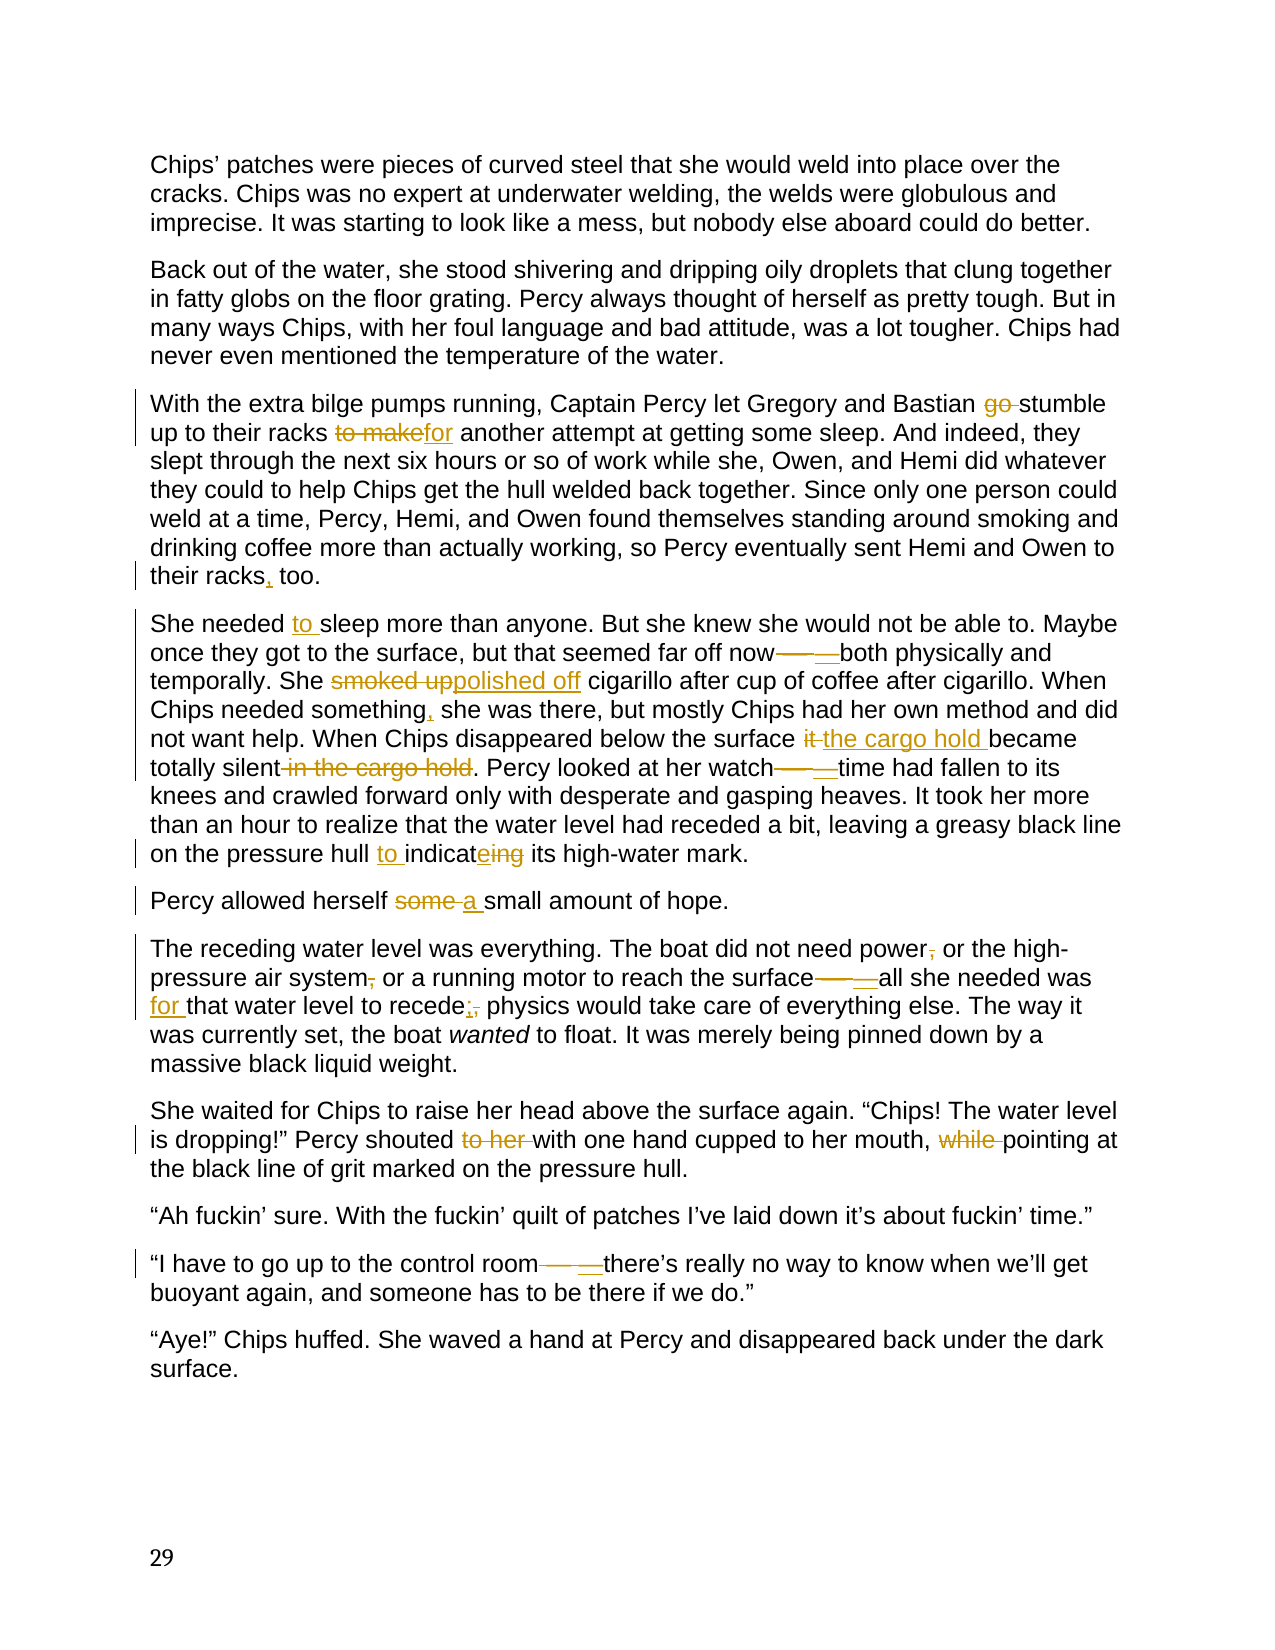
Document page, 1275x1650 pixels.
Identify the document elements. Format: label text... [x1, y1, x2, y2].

text She waited for Chips to raise her head above the surface again. “Chips! The water level is dropping!” Percy shouted with one hand cupped to her mouth, pointing at the black line of grit marked on the pressure hull. [150, 1096, 1125, 1182]
text With the extra bilge pumps running, Captain Percy let Gregory and Bastian stumble up to their racks for another attempt at getting some sleep. And indeed, they slept through the next six hours or so of work while she, Owen, and Hemi did whatever they could to help Chips get the hull welded back together. Since only one person could weld at a time, Percy, Hemi, and Owen found themselves standing around smoking and drinking coffee more than actually working, so Percy eventually sent Hemi and Owen to their racks, too. [150, 389, 1125, 590]
text “I have to go up to the control room—there’s really no way to know when we’ll get buoyant again, and someone has to be there if we do.” [150, 1249, 1125, 1306]
text “Aye!” Chips huffed. She waved a hand at Percy and disappeared back under the dark surface. [150, 1325, 1125, 1382]
text Percy allowed herself a small amount of hope. [150, 886, 1125, 915]
text Back out of the water, she stood shivering and dripping oily droplets that clung together in fatty globs on the floor grating. Percy always thought of herself as pretty tough. But in many ways Chips, with her foul language and bad attitude, was a lot tougher. Chips had never even mentioned the temperature of the water. [150, 255, 1125, 370]
text The receding water level was everything. The boat did not need power or the high-pressure air system or a running motor to reach the surface—all she needed was for that water level to recede; physics would take care of everything else. The way it was currently set, the boat wanted to float. It was merely being pinned down by a massive black liquid weight. [150, 934, 1125, 1077]
text Chips’ patches were pieces of curved steel that she would weld into place over the cracks. Chips was no expert at underwater welding, the welds were globulous and imprecise. It was starting to look like a mess, but nobody else aboard could do better. [150, 150, 1125, 236]
text “Ah fuckin’ sure. With the fuckin’ quilt of patches I’ve laid down it’s about fuckin’ time.” [150, 1201, 1125, 1230]
text She needed to sleep more than anyone. But she knew she would not be able to. Maybe once they got to the surface, but that seemed far off now—both physically and temporally. She polished off cigarillo after cup of coffee after cigarillo. When Chips needed something, she was there, but mostly Chips had her own method and did not want help. When Chips disappeared below the surface the cargo hold became totally silent. Percy looked at her watch—time had fallen to its knees and crawled forward only with desperate and gasping heaves. It took her more than an hour to realize that the water level had receded a bit, leaving a greasy black line on the pressure hull to indicate its high-water mark. [150, 609, 1125, 867]
